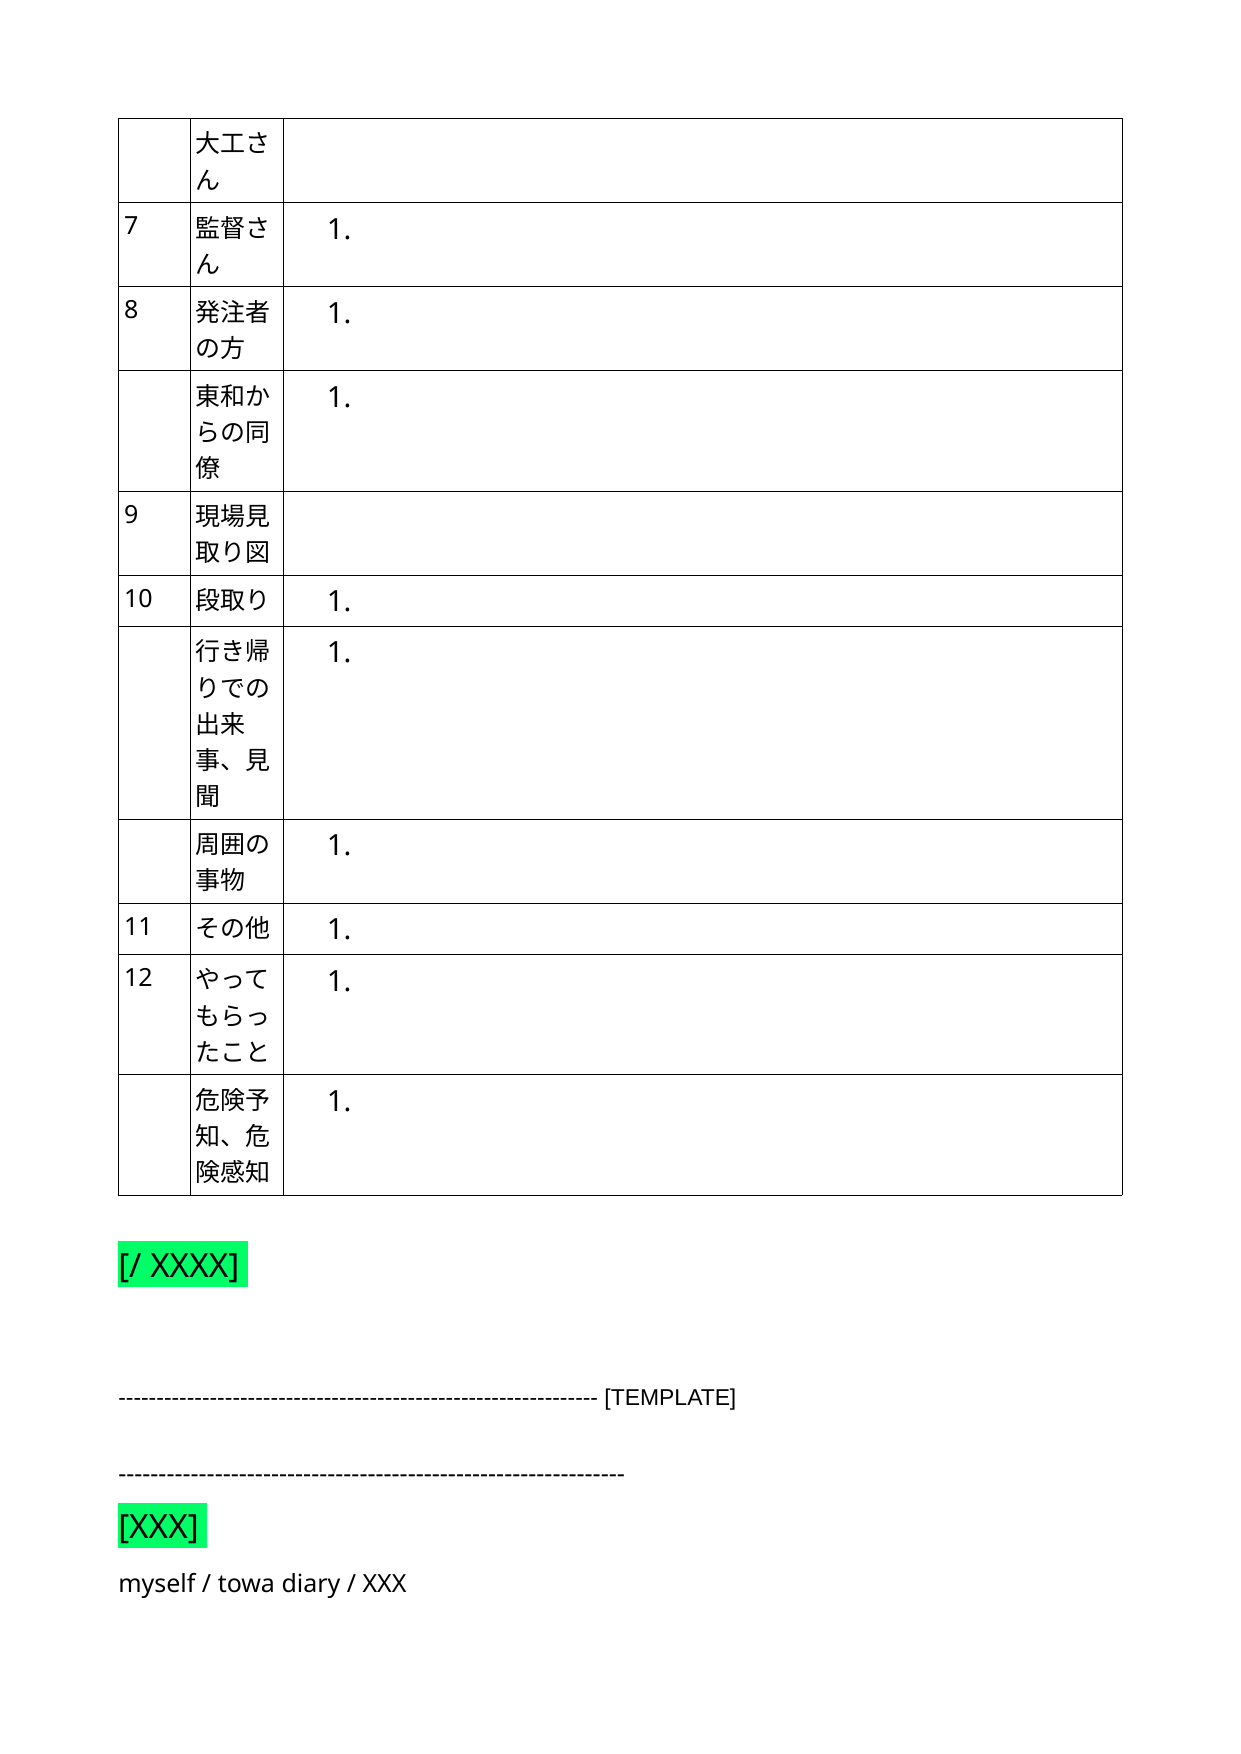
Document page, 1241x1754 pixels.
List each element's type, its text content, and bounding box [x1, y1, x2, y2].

table_cell 12 [119, 955, 190, 1074]
table_cell 周囲の事物 [191, 820, 283, 903]
table_cell [284, 576, 1122, 626]
table_cell 大工さん [191, 119, 283, 202]
table_cell [284, 820, 1122, 903]
text [/ XXXX] [118, 1241, 1122, 1287]
table_cell [284, 627, 1122, 819]
table_cell [284, 287, 1122, 370]
table_cell 7 [119, 203, 190, 286]
table_cell [284, 1075, 1122, 1195]
table_cell その他 [191, 904, 283, 954]
text [XXX] [118, 1503, 1122, 1548]
text myself / towa diary / XXX [118, 1566, 1122, 1600]
table_cell [284, 492, 1122, 575]
text --------------------------------------------------------------- [118, 1456, 1122, 1490]
table_cell 行き帰りでの出来事、見聞 [191, 627, 283, 819]
table_cell 東和からの同僚 [191, 371, 283, 491]
table_cell [284, 203, 1122, 286]
table_cell [119, 371, 190, 491]
table_cell [284, 371, 1122, 491]
table_cell [119, 627, 190, 819]
text --------------------------------------------------------------- [TEMPLATE] [118, 1383, 1122, 1410]
table_cell 9 [119, 492, 190, 575]
table_cell [284, 955, 1122, 1074]
table_cell 発注者の方 [191, 287, 283, 370]
table_cell 現場見取り図 [191, 492, 283, 575]
table_cell やってもらったこと [191, 955, 283, 1074]
table_cell [284, 904, 1122, 954]
table_cell [119, 119, 190, 202]
table_cell 監督さん [191, 203, 283, 286]
table_cell 危険予知、危険感知 [191, 1075, 283, 1195]
table_cell 段取り [191, 576, 283, 626]
table_cell 8 [119, 287, 190, 370]
table_cell 11 [119, 904, 190, 954]
table_cell 10 [119, 576, 190, 626]
table_cell [284, 119, 1122, 202]
table_cell [119, 1075, 190, 1195]
table_cell [119, 820, 190, 903]
